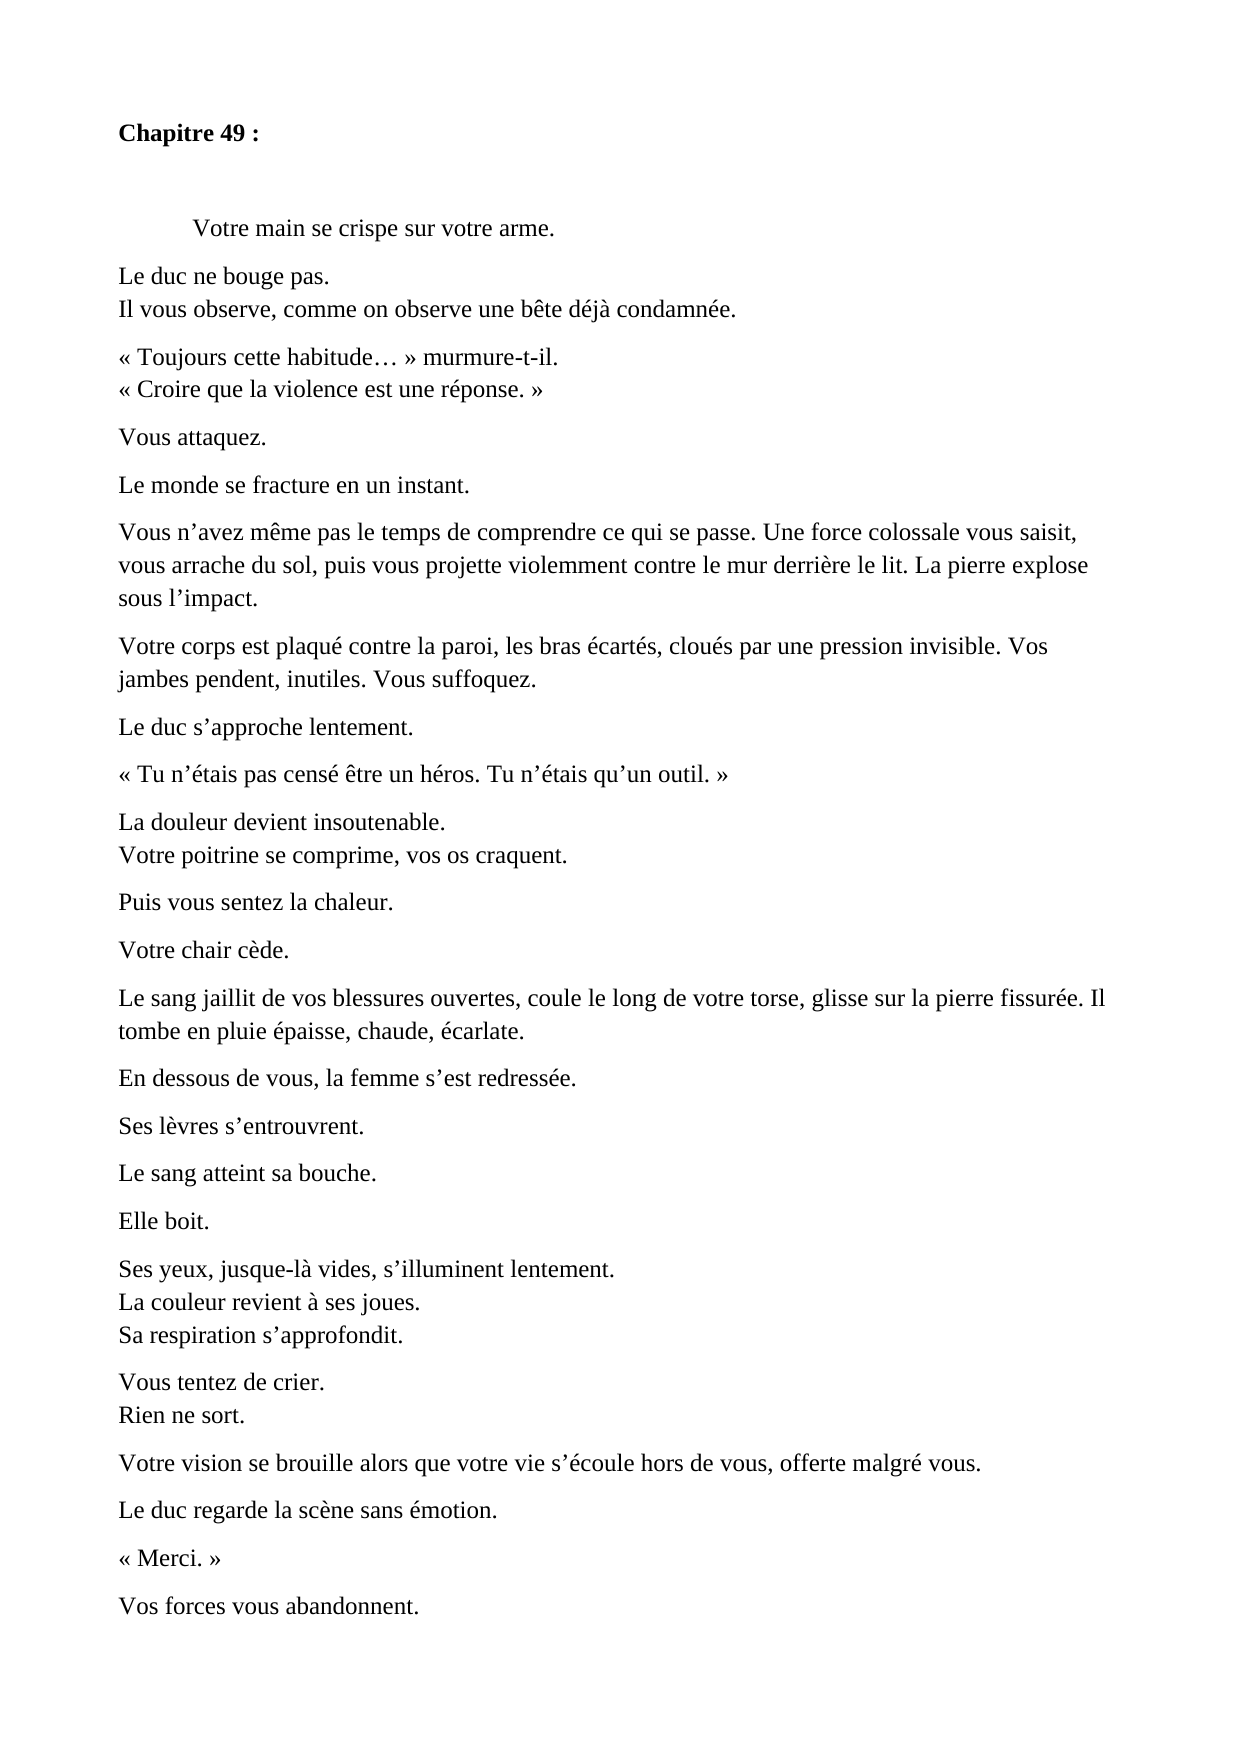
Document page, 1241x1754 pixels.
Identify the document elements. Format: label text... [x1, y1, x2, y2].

text Le monde se fracture en un instant. [118, 470, 1122, 498]
text « Merci. » [118, 1543, 1122, 1572]
text Votre chair cède. [118, 935, 1122, 964]
text Votre corps est plaqué contre la paroi, les bras écartés, cloués par une pression invisible. Vos jambes pendent, inutiles. Vous suffoquez. [118, 631, 1122, 693]
text Le duc regarde la scène sans émotion. [118, 1496, 1122, 1524]
text Le duc ne bouge pas. Il vous observe, comme on observe une bête déjà condamnée. [118, 261, 1122, 323]
text En dessous de vous, la femme s’est redressée. [118, 1063, 1122, 1092]
text « Toujours cette habitude… » murmure‑t‑il. « Croire que la violence est une réponse. » [118, 342, 1122, 403]
text Le duc s’approche lentement. [118, 712, 1122, 740]
text Le sang atteint sa bouche. [118, 1158, 1122, 1187]
text Le sang jaillit de vos blessures ouvertes, coule le long de votre torse, glisse sur la pierre fissurée. Il tombe en pluie épaisse, chaude, écarlate. [118, 983, 1122, 1044]
text Ses lèvres s’entrouvrent. [118, 1111, 1122, 1140]
text « Tu n’étais pas censé être un héros. Tu n’étais qu’un outil. » [118, 759, 1122, 788]
text Chapitre 49 : [118, 118, 1122, 147]
text Vous tentez de crier. Rien ne sort. [118, 1367, 1122, 1429]
text La douleur devient insoutenable. Votre poitrine se comprime, vos os craquent. [118, 807, 1122, 869]
text Puis vous sentez la chaleur. [118, 887, 1122, 916]
text Vous attaquez. [118, 422, 1122, 451]
text Votre main se crispe sur votre arme. [118, 213, 1122, 242]
text Vos forces vous abandonnent. [118, 1591, 1122, 1619]
text Ses yeux, jusque‑là vides, s’illuminent lentement. La couleur revient à ses joues. Sa respiration s’approfondit. [118, 1254, 1122, 1348]
text Elle boit. [118, 1206, 1122, 1235]
text Votre vision se brouille alors que votre vie s’écoule hors de vous, offerte malgré vous. [118, 1448, 1122, 1477]
text Vous n’avez même pas le temps de comprendre ce qui se passe. Une force colossale vous saisit, vous arrache du sol, puis vous projette violemment contre le mur derrière le lit. La pierre explose sous l’impact. [118, 517, 1122, 612]
